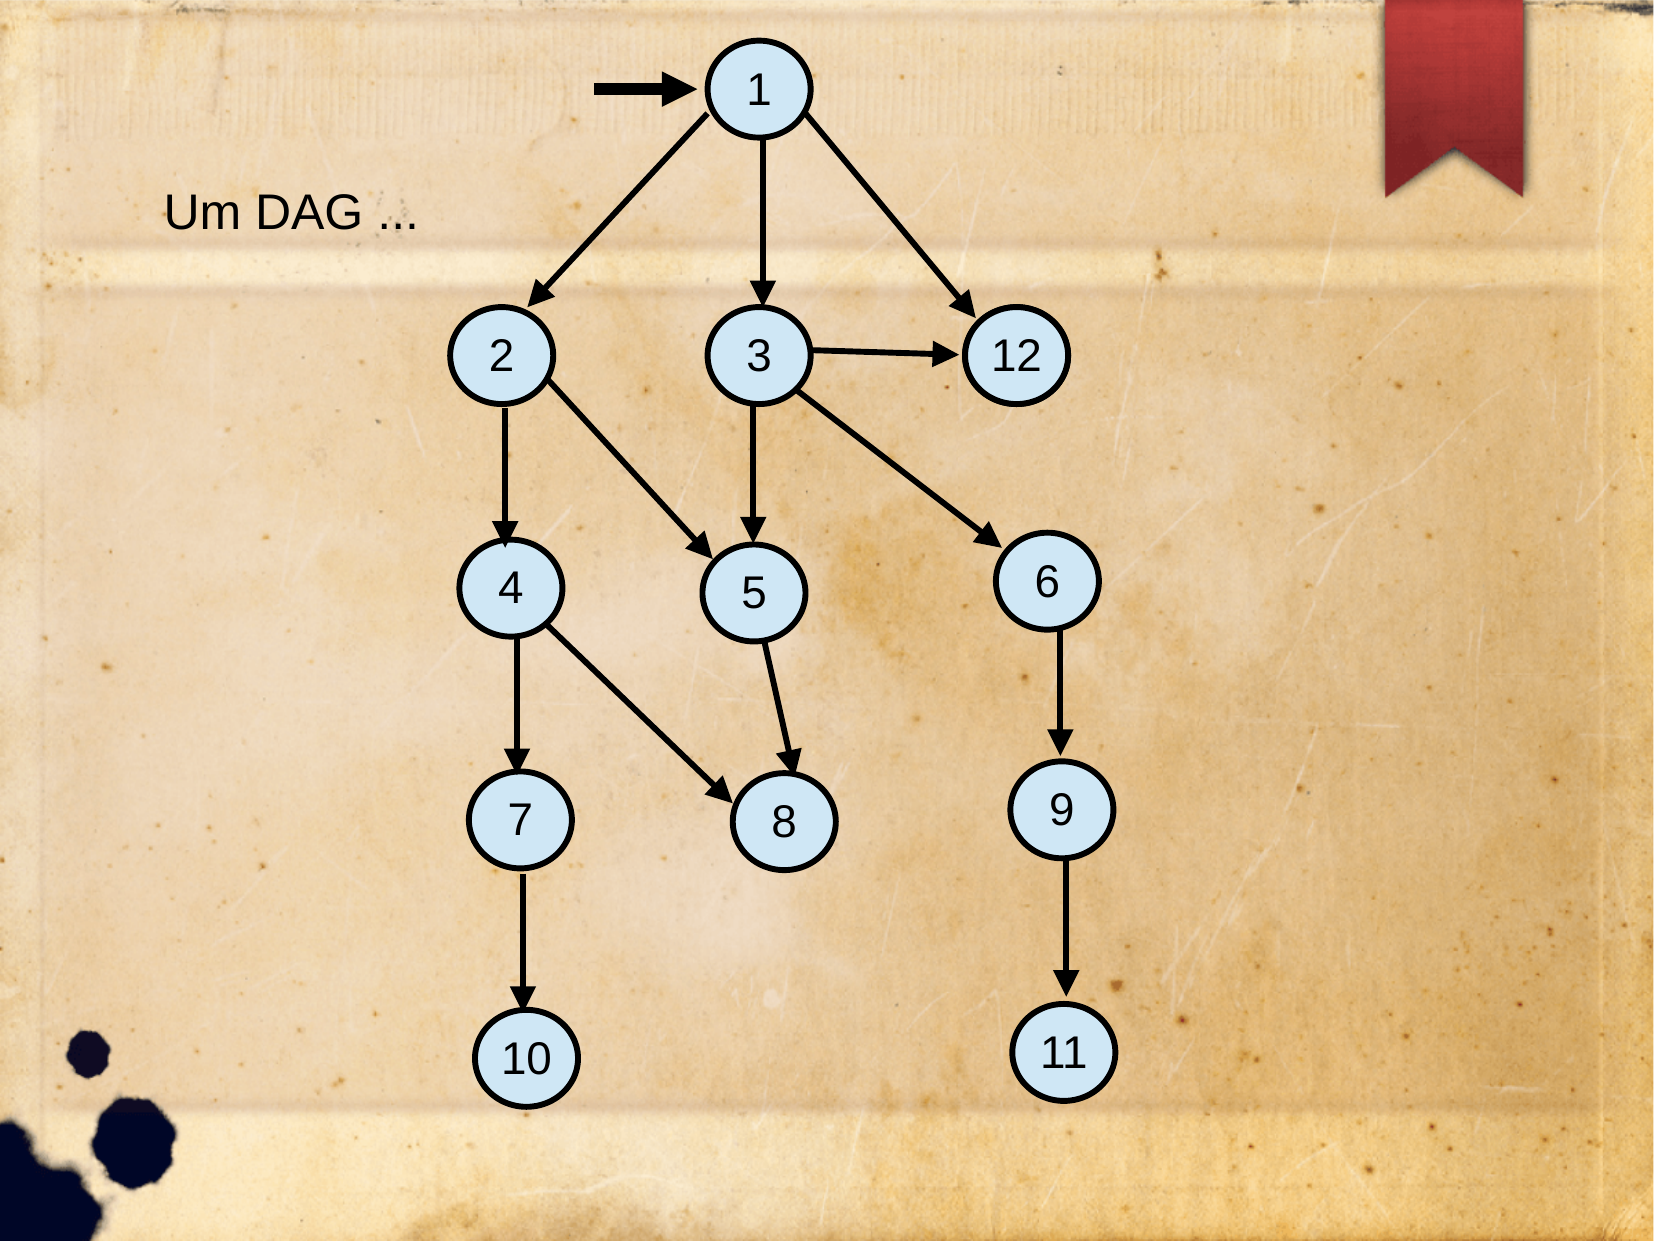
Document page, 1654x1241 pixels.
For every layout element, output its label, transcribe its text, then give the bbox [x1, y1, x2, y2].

text_box 7 [468, 771, 572, 869]
text_box Um DAG ... [148, 176, 435, 248]
text_box 10 [474, 1009, 579, 1107]
text_box 2 [450, 307, 554, 405]
text_box 9 [1010, 761, 1114, 859]
text_box 6 [995, 532, 1099, 630]
text_box 5 [702, 544, 806, 642]
text_box 1 [707, 40, 811, 138]
text_box 4 [459, 539, 563, 637]
picture [0, 0, 1654, 1241]
text_box 3 [707, 307, 811, 405]
text_box 8 [732, 773, 836, 871]
text_box 11 [1012, 1003, 1116, 1101]
text_box 12 [965, 307, 1069, 405]
